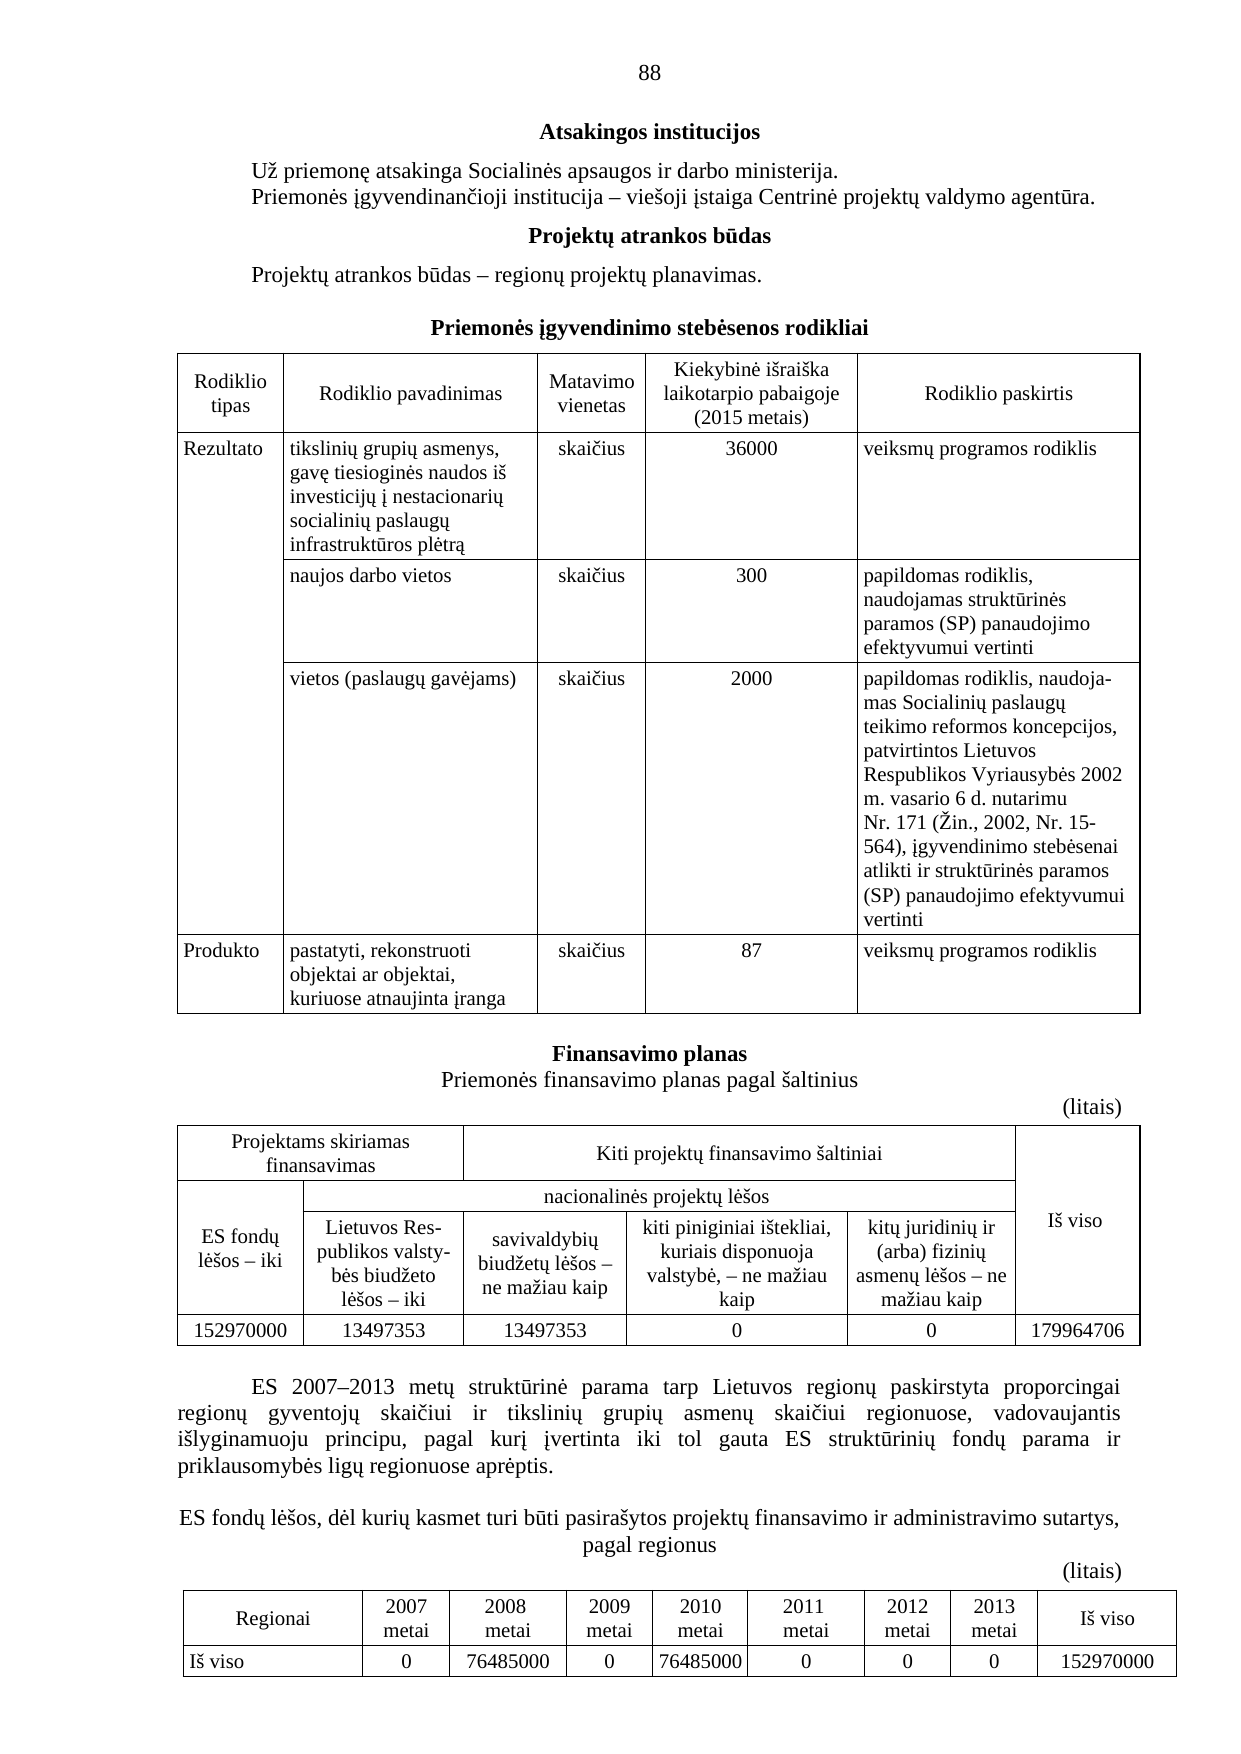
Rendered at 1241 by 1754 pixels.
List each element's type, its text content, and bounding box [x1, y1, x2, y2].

table_cell savivaldybių biudžetų lėšos – ne mažiau kaip [464, 1212, 626, 1314]
table_cell 152970000 [178, 1315, 303, 1345]
table_cell Rezultato [178, 433, 283, 933]
table_cell skaičius [538, 663, 645, 933]
table_cell skaičius [538, 560, 645, 662]
table_cell 300 [646, 560, 857, 662]
table_cell nacionalinės projektų lėšos [304, 1181, 1015, 1211]
text Finansavimo planas [177, 1040, 1122, 1066]
text Projektų atrankos būdas [177, 222, 1122, 248]
table_cell 13497353 [464, 1315, 626, 1345]
table_cell 76485000 [450, 1646, 566, 1676]
text (litais) [177, 1093, 1122, 1119]
table_cell 0 [951, 1646, 1037, 1676]
text Projektų atrankos būdas – regionų projektų planavimas. [177, 261, 1122, 287]
text ES 2007–2013 metų struktūrinė parama tarp Lietuvos regionų paskirstyta proporcingai regionų gyventojų skaičiui ir tikslinių grupių asmenų skaičiui regionuose, vadovaujantis išlyginamuoju principu, pagal kurį įvertinta iki tol gauta ES struktūrinių fondų parama ir priklausomybės ligų regionuose aprėptis. [177, 1373, 1122, 1478]
text Už priemonę atsakinga Socialinės apsaugos ir darbo ministerija. [177, 157, 1122, 183]
table_cell tikslinių grupių asmenys, gavę tiesioginės naudos iš investicijų į nestacionarių socialinių paslaugų infrastruktūros plėtrą [284, 433, 537, 559]
table_cell skaičius [538, 935, 645, 1013]
table_header 2010 metai [653, 1591, 747, 1645]
table_header 2012 metai [865, 1591, 950, 1645]
text (litais) [177, 1557, 1122, 1583]
text Priemonės įgyvendinančioji institucija – viešoji įstaiga Centrinė projektų valdymo agentūra. [177, 183, 1122, 210]
table_cell 0 [748, 1646, 864, 1676]
table_header 2009 metai [567, 1591, 652, 1645]
text Atsakingos institucijos [177, 118, 1122, 144]
table_cell naujos darbo vietos [284, 560, 537, 662]
table_cell 0 [848, 1315, 1015, 1345]
table_cell 179964706 [1016, 1315, 1139, 1345]
table_header Rodiklio tipas [178, 354, 283, 432]
table_cell ES fondų lėšos – iki [178, 1181, 303, 1314]
table_cell 2000 [646, 663, 857, 933]
table_cell papildomas rodiklis, naudojamas struktūrinės paramos (SP) panaudojimo efektyvumui vertinti [858, 560, 1139, 662]
text Priemonės įgyvendinimo stebėsenos rodikliai [177, 314, 1122, 340]
table_header Regionai [184, 1591, 362, 1645]
table_cell 0 [865, 1646, 950, 1676]
text Priemonės finansavimo planas pagal šaltinius [177, 1066, 1122, 1093]
table_header Kiekybinė išraiška laikotarpio pabaigoje (2015 metais) [646, 354, 857, 432]
table_cell Produkto [178, 935, 283, 1013]
table_header Rodiklio pavadinimas [284, 354, 537, 432]
table_header Iš viso [1038, 1591, 1176, 1645]
table_header 2011 metai [748, 1591, 864, 1645]
table_cell veiksmų programos rodiklis [858, 935, 1139, 1013]
table_cell pastatyti, rekonstruoti objektai ar objektai, kuriuose atnaujinta įranga [284, 935, 537, 1013]
table_header Rodiklio paskirtis [858, 354, 1139, 432]
table_header 2013 metai [951, 1591, 1037, 1645]
table_cell papildomas rodiklis, naudo­ja­mas Socialinių paslaugų teikimo reformos koncepci­jos, patvirtintos Lietuvos Respublikos Vyriausybės 2002 m. vasario 6 d. nutari­mu Nr. 171 (Žin., 2002, Nr. 15-564), įgyvendinimo stebėsenai atlikti ir struktū­rinės paramos (SP) panaudo­jimo efektyvumui vertinti [858, 663, 1139, 933]
table_cell 0 [627, 1315, 847, 1345]
table_header 2008 metai [450, 1591, 566, 1645]
table_cell Iš viso [184, 1646, 362, 1676]
table_header Iš viso [1016, 1126, 1139, 1314]
table_cell kiti piniginiai ištekliai, kuriais disponuoja valstybė, – ne mažiau kaip [627, 1212, 847, 1314]
table_header Matavimo vienetas [538, 354, 645, 432]
table_cell 76485000 [653, 1646, 747, 1676]
table_cell 36000 [646, 433, 857, 559]
table_cell vietos (paslaugų gavėjams) [284, 663, 537, 933]
table_cell 0 [363, 1646, 449, 1676]
table_header 2007 metai [363, 1591, 449, 1645]
table_cell 87 [646, 935, 857, 1013]
table_cell 0 [567, 1646, 652, 1676]
table_cell Lietuvos Res­publikos valsty­bės biudžeto lėšos – iki [304, 1212, 463, 1314]
table_cell veiksmų programos rodiklis [858, 433, 1139, 559]
table_header Kiti projektų finansavimo šaltiniai [464, 1126, 1015, 1180]
table_cell kitų juridinių ir (arba) fizinių asmenų lėšos – ne mažiau kaip [848, 1212, 1015, 1314]
table_header Projektams skiriamas finansavimas [178, 1126, 463, 1180]
table_cell 152970000 [1038, 1646, 1176, 1676]
table_cell skaičius [538, 433, 645, 559]
table_cell 13497353 [304, 1315, 463, 1345]
text ES fondų lėšos, dėl kurių kasmet turi būti pasirašytos projektų finansavimo ir administravimo sutartys, pagal regionus [177, 1504, 1122, 1557]
